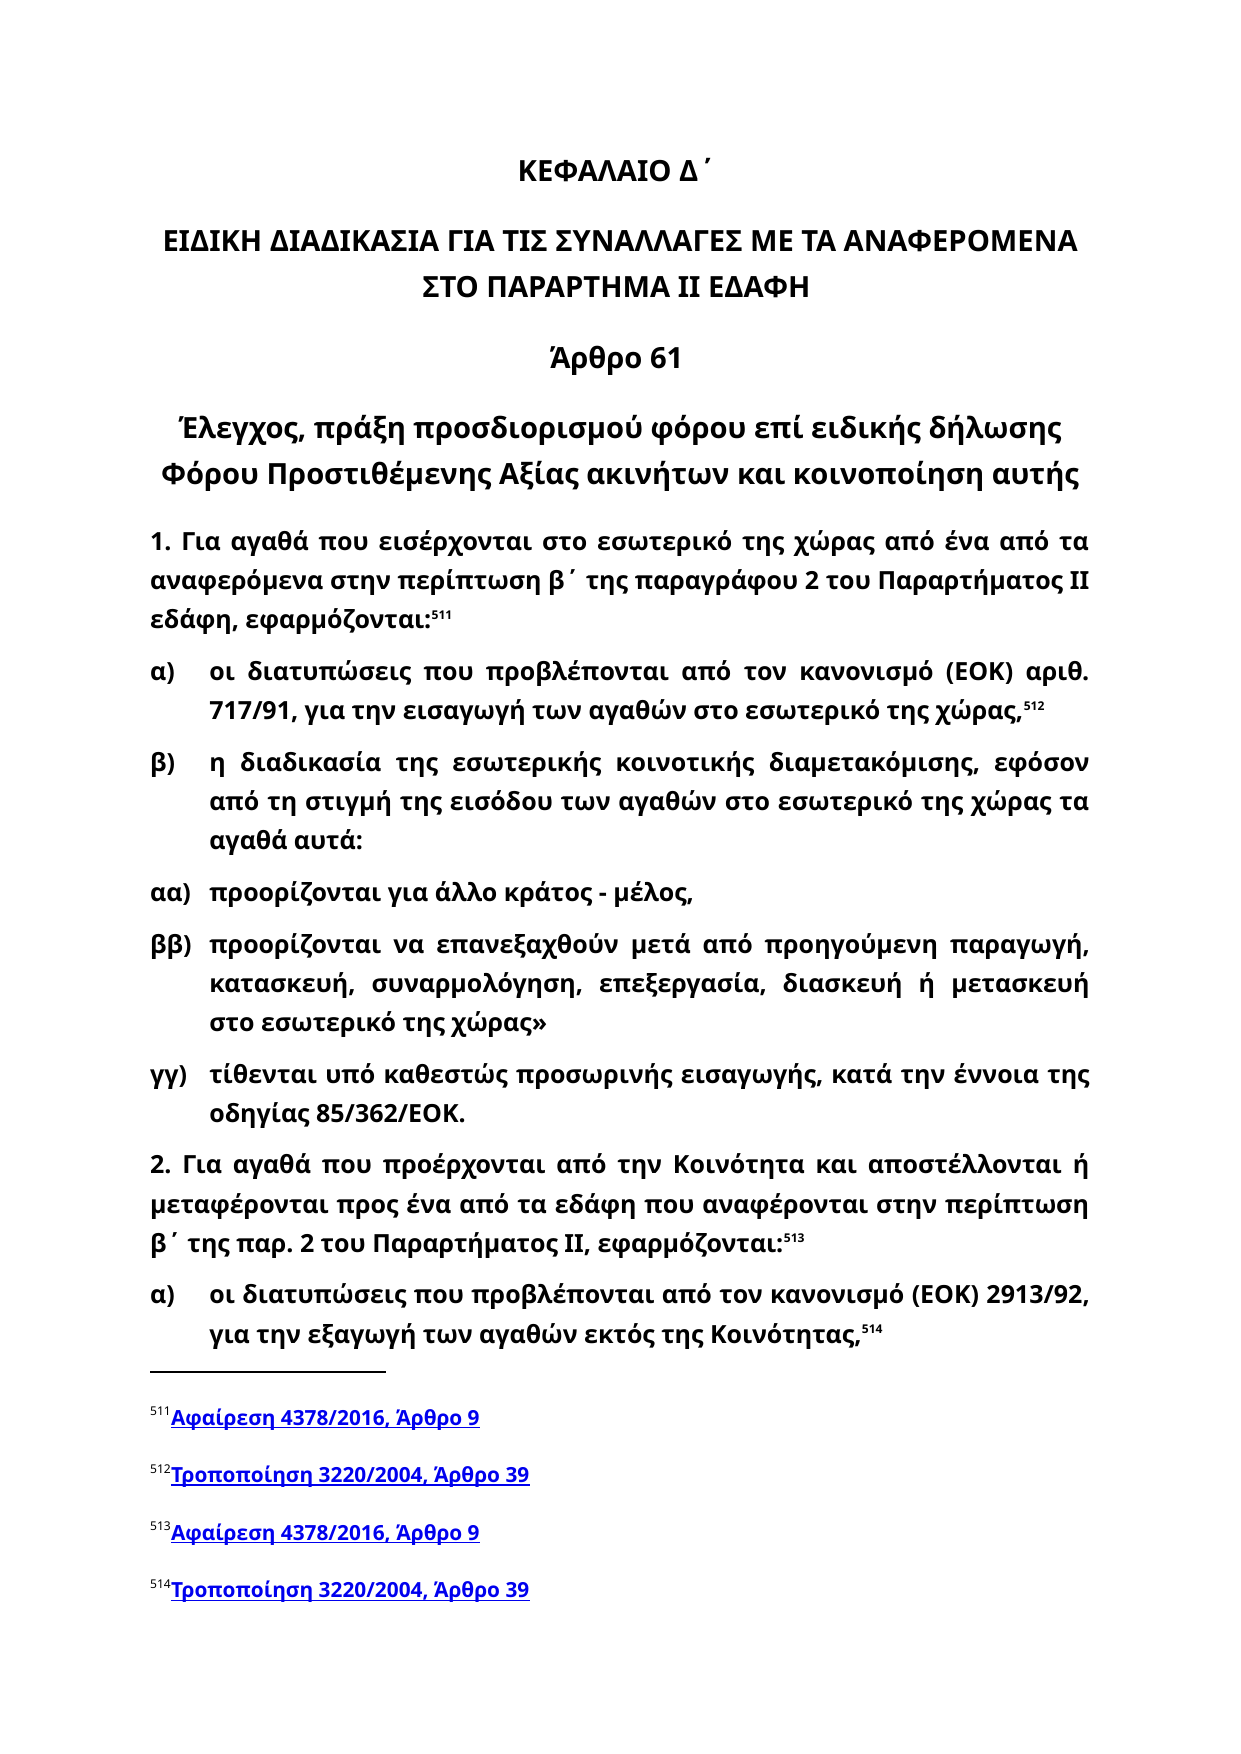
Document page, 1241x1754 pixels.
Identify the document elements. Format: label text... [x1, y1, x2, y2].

subtitle Άρθρο 61 [150, 337, 1090, 377]
text Αφαίρεση 4378/2016, Άρθρο 9 [150, 1403, 1090, 1431]
text Τροποποίηση 3220/2004, Άρθρο 39 [150, 1460, 1090, 1489]
list ββ) προορίζονται να επανεξαχθούν μετά από προηγούμενη παραγωγή, κατασκευή, συναρμολόγηση, επεξεργασία, διασκευή ή μετασκευή στο εσωτερικό της χώρας» [150, 926, 1090, 1039]
list γγ) τίθενται υπό καθεστώς προσωρινής εισαγωγής, κατά την έννοια της οδηγίας 85/362/ΕΟΚ. [150, 1056, 1090, 1129]
text 2. Για αγαθά που προέρχονται από την Κοινότητα και αποστέλλονται ή μεταφέρονται προς ένα από τα εδάφη που αναφέρονται στην περίπτωση β΄ της παρ. 2 του Παραρτήματος II, εφαρμόζονται: [150, 1147, 1090, 1259]
subtitle ΕΙΔΙΚΗ ΔΙΑΔΙΚΑΣΙΑ ΓΙΑ ΤΙΣ ΣΥΝΑΛΛΑΓΕΣ ΜΕ ΤΑ ΑΝΑΦΕΡΟΜΕΝΑ ΣΤΟ ΠΑΡΑΡΤΗΜΑ II ΕΔΑΦΗ [150, 221, 1090, 306]
text Τροποποίηση 3220/2004, Άρθρο 39 [150, 1576, 1090, 1604]
subtitle Έλεγχος, πράξη προσδιορισμού φόρου επί ειδικής δήλωσης Φόρου Προστιθέμενης Αξίας ακινήτων και κοινοποίηση αυτής [150, 407, 1090, 493]
list α) οι διατυπώσεις που προβλέπονται από τον κανονισμό (ΕΟΚ) 2913/92, για την εξαγωγή των αγαθών εκτός της Κοινότητας, [150, 1277, 1090, 1350]
list α) οι διατυπώσεις που προβλέπονται από τον κανονισμό (ΕΟΚ) αριθ. 717/91, για την εισαγωγή των αγαθών στο εσωτερικό της χώρας, [150, 654, 1090, 727]
list αα) προορίζονται για άλλο κράτος - μέλος, [150, 874, 1090, 909]
text Αφαίρεση 4378/2016, Άρθρο 9 [150, 1518, 1090, 1546]
text 1. Για αγαθά που εισέρχονται στο εσωτερικό της χώρας από ένα από τα αναφερόμενα στην περίπτωση β΄ της παραγράφου 2 του Παραρτήματος II εδάφη, εφαρμόζονται: [150, 524, 1090, 636]
subtitle ΚΕΦΑΛΑΙΟ Δ΄ [150, 150, 1090, 190]
list β) η διαδικασία της εσωτερικής κοινοτικής διαμετακόμισης, εφόσον από τη στιγμή της εισόδου των αγαθών στο εσωτερικό της χώρας τα αγαθά αυτά: [150, 744, 1090, 857]
